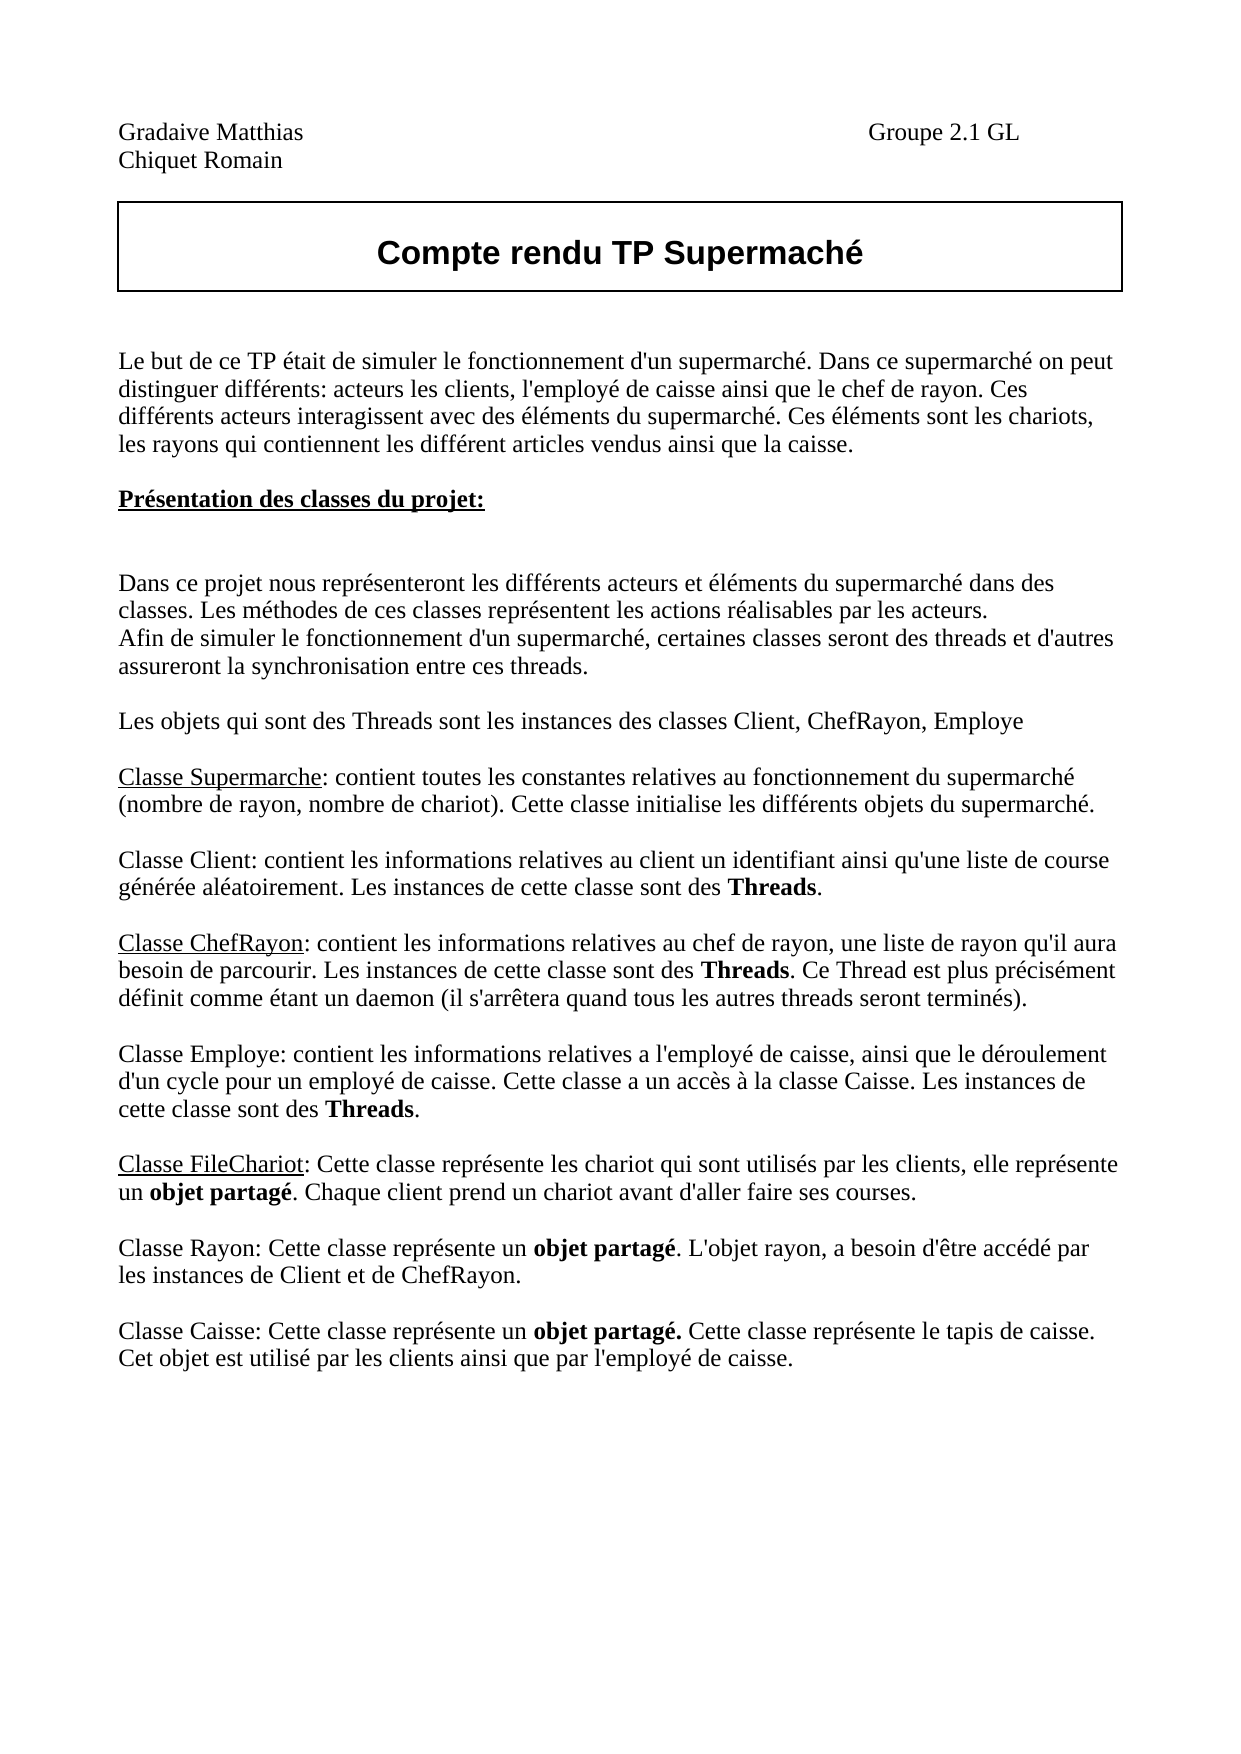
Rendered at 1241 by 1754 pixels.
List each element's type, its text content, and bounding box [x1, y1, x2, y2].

text Gradaive Matthias Groupe 2.1 GL [118, 118, 1122, 146]
text Classe Employe: contient les informations relatives a l'employé de caisse, ainsi que le déroulement d'un cycle pour un employé de caisse. Cette classe a un accès à la classe Caisse. Les instances de cette classe sont des Threads. [118, 1040, 1122, 1123]
text Afin de simuler le fonctionnement d'un supermarché, certaines classes seront des threads et d'autres assureront la synchronisation entre ces threads. [118, 624, 1122, 679]
text Présentation des classes du projet: [118, 486, 1122, 513]
table_header Compte rendu TP Supermaché [119, 203, 1121, 289]
text Classe Supermarche: contient toutes les constantes relatives au fonctionnement du supermarché (nombre de rayon, nombre de chariot). Cette classe initialise les différents objets du supermarché. [118, 763, 1122, 818]
text Dans ce projet nous représenteront les différents acteurs et éléments du supermarché dans des classes. Les méthodes de ces classes représentent les actions réalisables par les acteurs. [118, 569, 1122, 624]
text Classe Caisse: Cette classe représente un objet partagé. Cette classe représente le tapis de caisse. Cet objet est utilisé par les clients ainsi que par l'employé de caisse. [118, 1317, 1122, 1372]
text Chiquet Romain [118, 146, 1122, 173]
text Les objets qui sont des Threads sont les instances des classes Client, ChefRayon, Employe [118, 707, 1122, 735]
text Classe Client: contient les informations relatives au client un identifiant ainsi qu'une liste de course générée aléatoirement. Les instances de cette classe sont des Threads. [118, 846, 1122, 901]
text Classe Rayon: Cette classe représente un objet partagé. L'objet rayon, a besoin d'être accédé par les instances de Client et de ChefRayon. [118, 1234, 1122, 1289]
text Classe FileChariot: Cette classe représente les chariot qui sont utilisés par les clients, elle représente un objet partagé. Chaque client prend un chariot avant d'aller faire ses courses. [118, 1151, 1122, 1206]
text Classe ChefRayon: contient les informations relatives au chef de rayon, une liste de rayon qu'il aura besoin de parcourir. Les instances de cette classe sont des Threads. Ce Thread est plus précisément définit comme étant un daemon (il s'arrêtera quand tous les autres threads seront terminés). [118, 929, 1122, 1012]
text Le but de ce TP était de simuler le fonctionnement d'un supermarché. Dans ce supermarché on peut distinguer différents: acteurs les clients, l'employé de caisse ainsi que le chef de rayon. Ces différents acteurs interagissent avec des éléments du supermarché. Ces éléments sont les chariots, les rayons qui contiennent les différent articles vendus ainsi que la caisse. [118, 347, 1122, 458]
